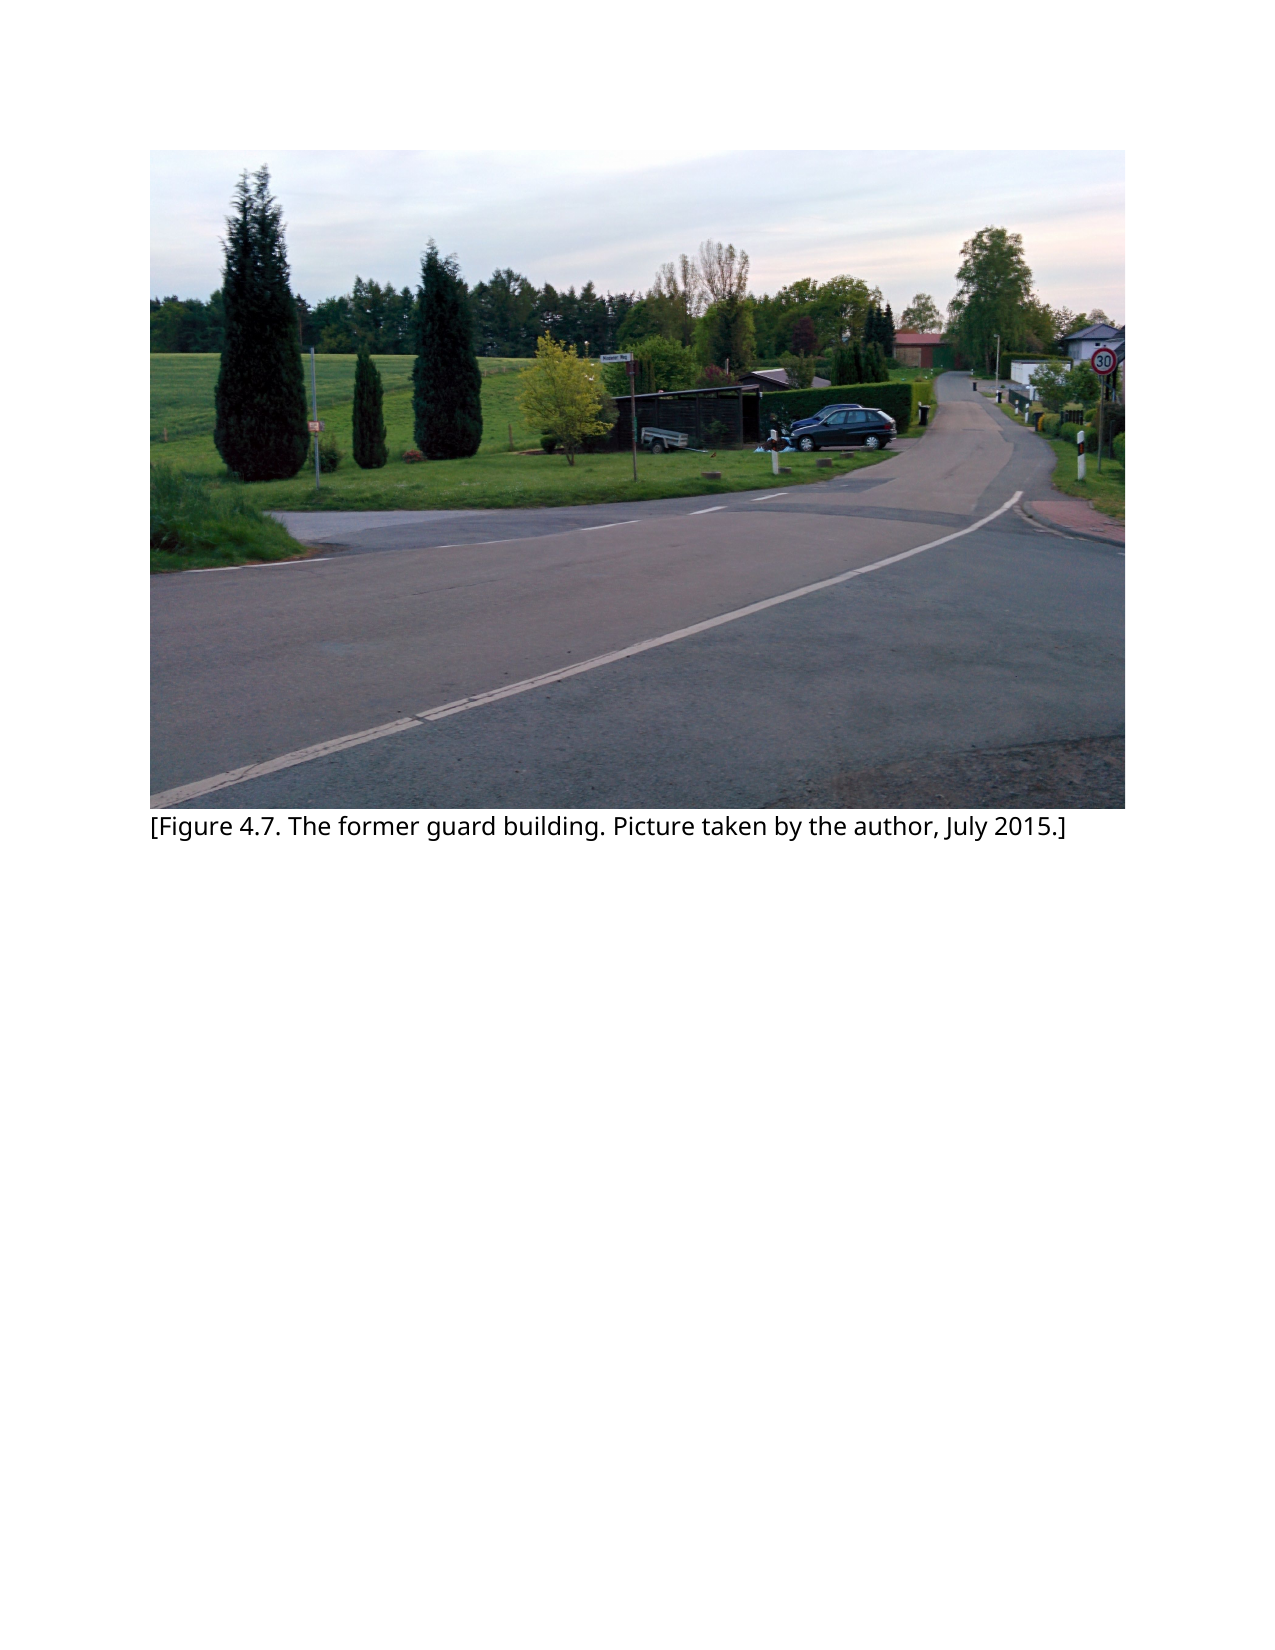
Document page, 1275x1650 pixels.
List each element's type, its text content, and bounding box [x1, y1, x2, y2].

picture [150, 150, 1125, 809]
text [Figure 4.7. The former guard building. Picture taken by the author, July 2015.] [150, 809, 1125, 843]
